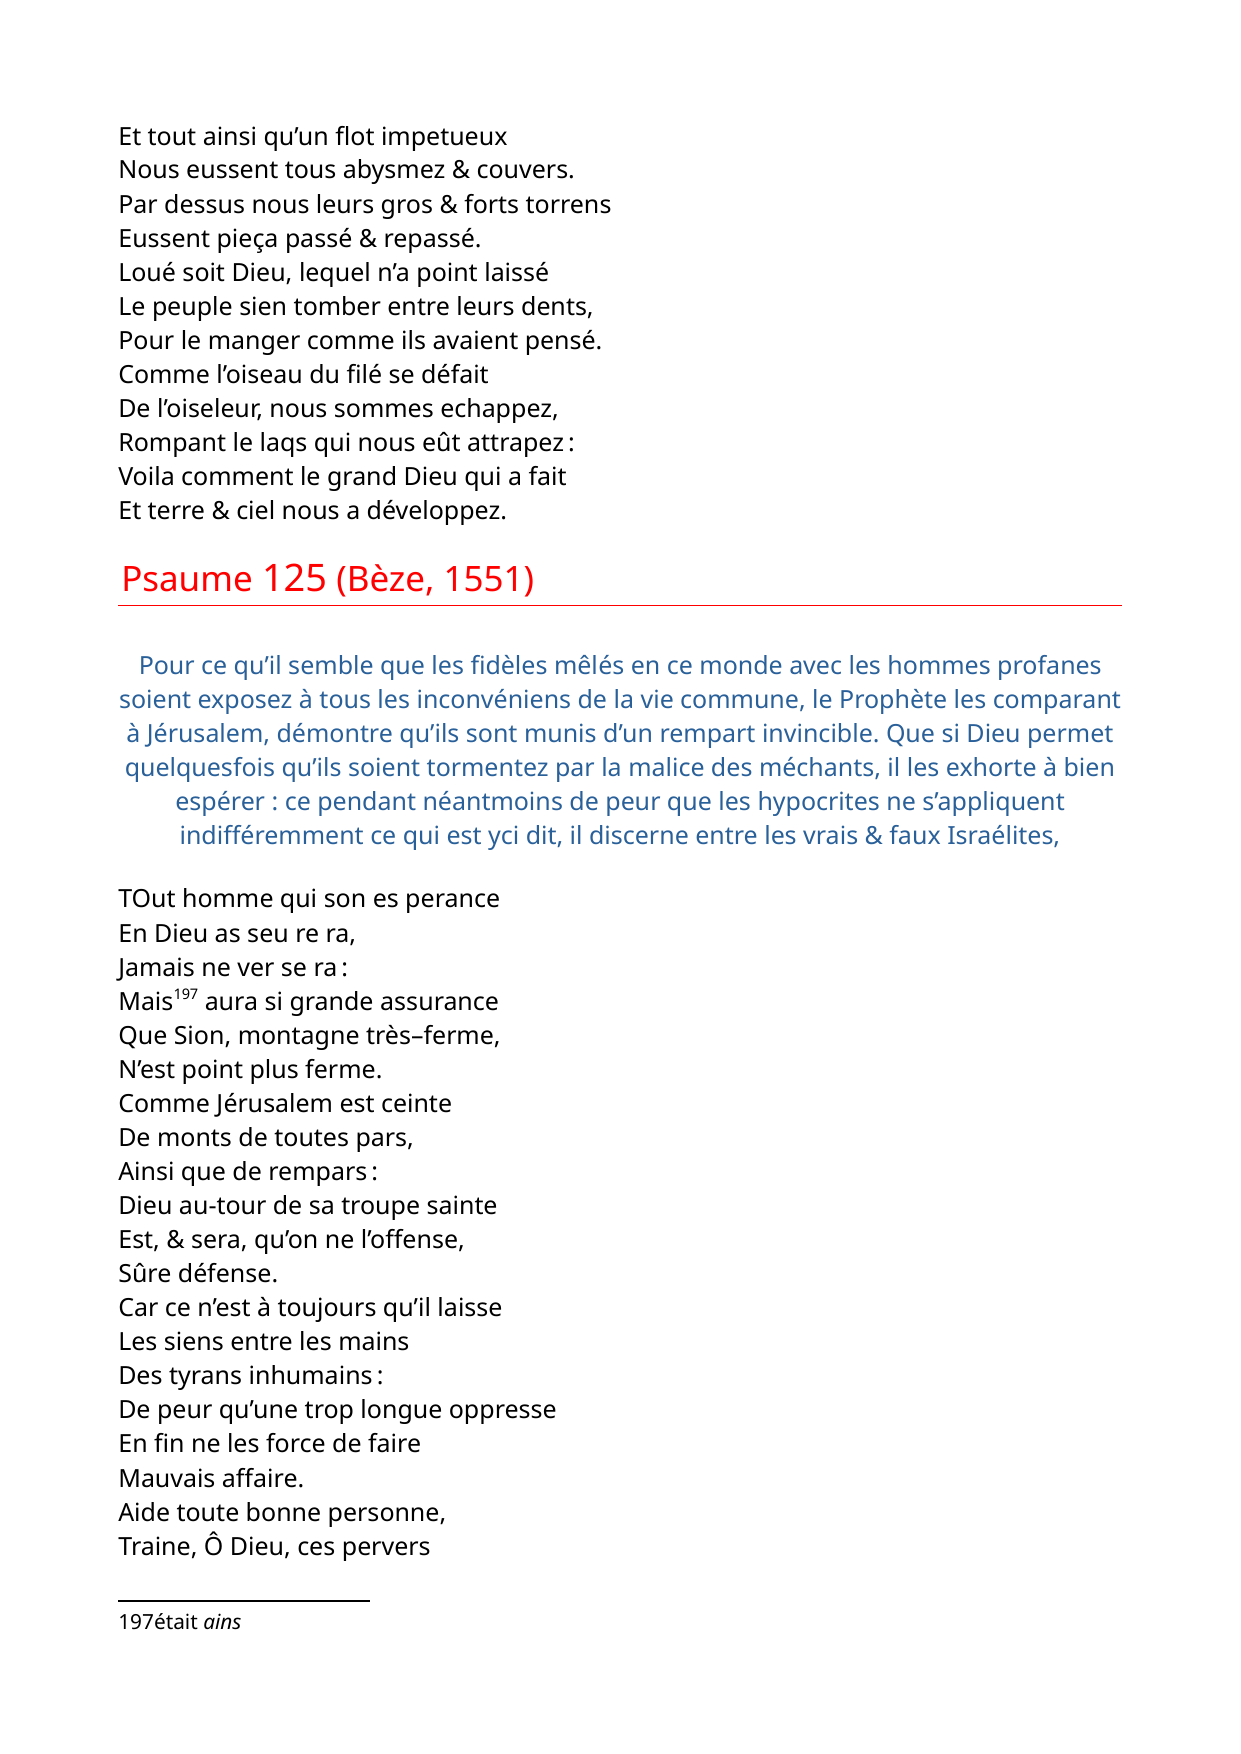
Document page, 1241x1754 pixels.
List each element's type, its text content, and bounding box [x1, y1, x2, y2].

text Pour le manger comme ils avaient pensé. [118, 322, 1122, 357]
text Le peuple sien tomber entre leurs dents, [118, 288, 1122, 322]
text était ains [118, 1607, 1122, 1636]
text Que Sion, montagne très–ferme, [118, 1017, 1122, 1051]
text Sûre défense. [118, 1256, 1122, 1290]
text N’est point plus ferme. [118, 1051, 1122, 1086]
text Loué soit Dieu, lequel n’a point laissé [118, 254, 1122, 288]
text Et terre & ciel nous a développez. [118, 493, 1122, 527]
text Par dessus nous leurs gros & forts torrens [118, 186, 1122, 220]
text En Dieu as seu re ra, [118, 915, 1122, 949]
text Dieu au-tour de sa troupe sainte [118, 1188, 1122, 1222]
text Car ce n’est à toujours qu’il laisse [118, 1290, 1122, 1324]
text Et tout ainsi qu’un flot impetueux [118, 118, 1122, 152]
text Nous eussent tous abysmez & couvers. [118, 152, 1122, 186]
text Mais aura si grande assurance [118, 983, 1122, 1017]
text De monts de toutes pars, [118, 1119, 1122, 1154]
text Traine, Ô Dieu, ces pervers [118, 1528, 1122, 1562]
subtitle Psaume 125 (Bèze, 1551) [118, 548, 1122, 605]
text En fin ne les force de faire [118, 1426, 1122, 1460]
text Eussent pieça passé & repassé. [118, 220, 1122, 254]
text Rompant le laqs qui nous eût attrapez : [118, 425, 1122, 459]
text De peur qu’une trop longue oppresse [118, 1392, 1122, 1426]
text Ainsi que de rempars : [118, 1154, 1122, 1188]
text Est, & sera, qu’on ne l’offense, [118, 1222, 1122, 1256]
text Les siens entre les mains [118, 1324, 1122, 1358]
text Comme Jérusalem est ceinte [118, 1086, 1122, 1119]
text Aide toute bonne personne, [118, 1494, 1122, 1528]
text De l’oiseleur, nous sommes echappez, [118, 391, 1122, 425]
text Comme l’oiseau du filé se défait [118, 357, 1122, 391]
text Jamais ne ver se ra : [118, 949, 1122, 983]
text TOut homme qui son es perance [118, 881, 1122, 915]
text Voila comment le grand Dieu qui a fait [118, 459, 1122, 493]
text Des tyrans inhumains : [118, 1358, 1122, 1392]
text Mauvais affaire. [118, 1460, 1122, 1494]
text Pour ce qu’il semble que les fidèles mêlés en ce monde avec les hommes profanes soient exposez à tous les inconvéniens de la vie commune, le Prophète les comparant à Jérusalem, démontre qu’ils sont munis d’un rempart invincible. Que si Dieu permet quelquesfois qu’ils soient tormentez par la malice des méchants, il les exhorte à bien espérer : ce pendant néantmoins de peur que les hypocrites ne s’appliquent indifféremment ce qui est yci dit, il discerne entre les vrais & faux Israélites, [118, 647, 1122, 852]
